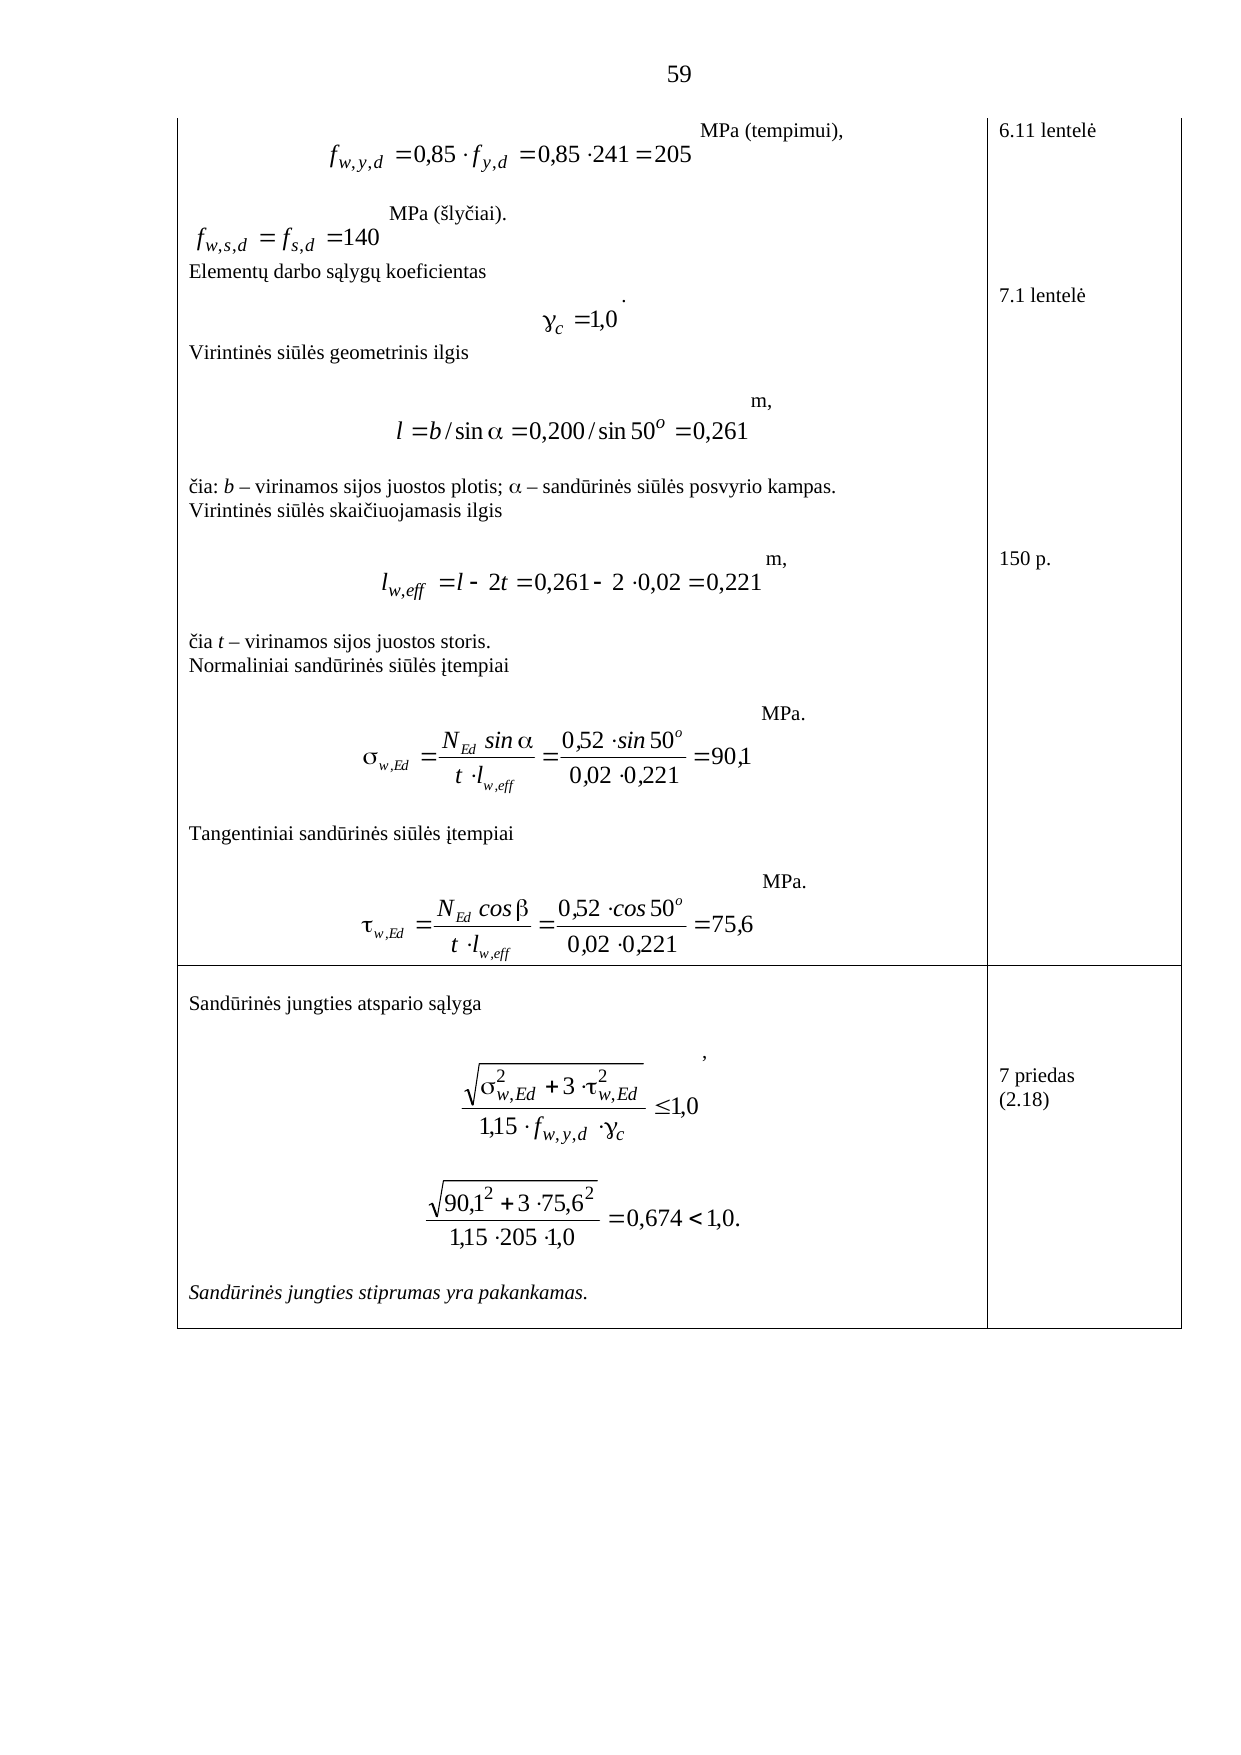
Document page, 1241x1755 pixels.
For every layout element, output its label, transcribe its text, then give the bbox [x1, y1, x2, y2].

table_cell Sandūrinės jungties atspario sąlyga , [178, 966, 987, 1150]
table_cell Sandūrinės jungties stiprumas yra pakankamas. [178, 1280, 987, 1328]
table_cell Elementų darbo sąlygų koeficientas . [178, 259, 987, 340]
table_cell 6.11 lentelė [988, 118, 1181, 259]
table_cell [988, 821, 1181, 965]
table_cell Virintinės siūlės geometrinis ilgis m, čia: b – virinamos sijos juostos plotis;  – sandūrinės siūlės posvyrio kampas. [178, 340, 987, 498]
table_cell [988, 653, 1181, 821]
table_cell 7.1 lentelė [988, 259, 1181, 340]
table_cell [988, 340, 1181, 498]
table_cell [988, 1280, 1181, 1328]
table_cell Tangentiniai sandūrinės siūlės įtempiai MPa. [178, 821, 987, 965]
table_cell Virintinės siūlės skaičiuojamasis ilgis m, čia t – virinamos sijos juostos storis. [178, 498, 987, 653]
table_cell Normaliniai sandūrinės siūlės įtempiai MPa. [178, 653, 987, 821]
table_cell [988, 1150, 1181, 1280]
table_cell 7 priedas (2.18) [988, 966, 1181, 1150]
table_cell [178, 1150, 987, 1280]
table_cell MPa (tempimui), MPa (šlyčiai). [178, 118, 987, 259]
table_cell 150 p. [988, 498, 1181, 653]
